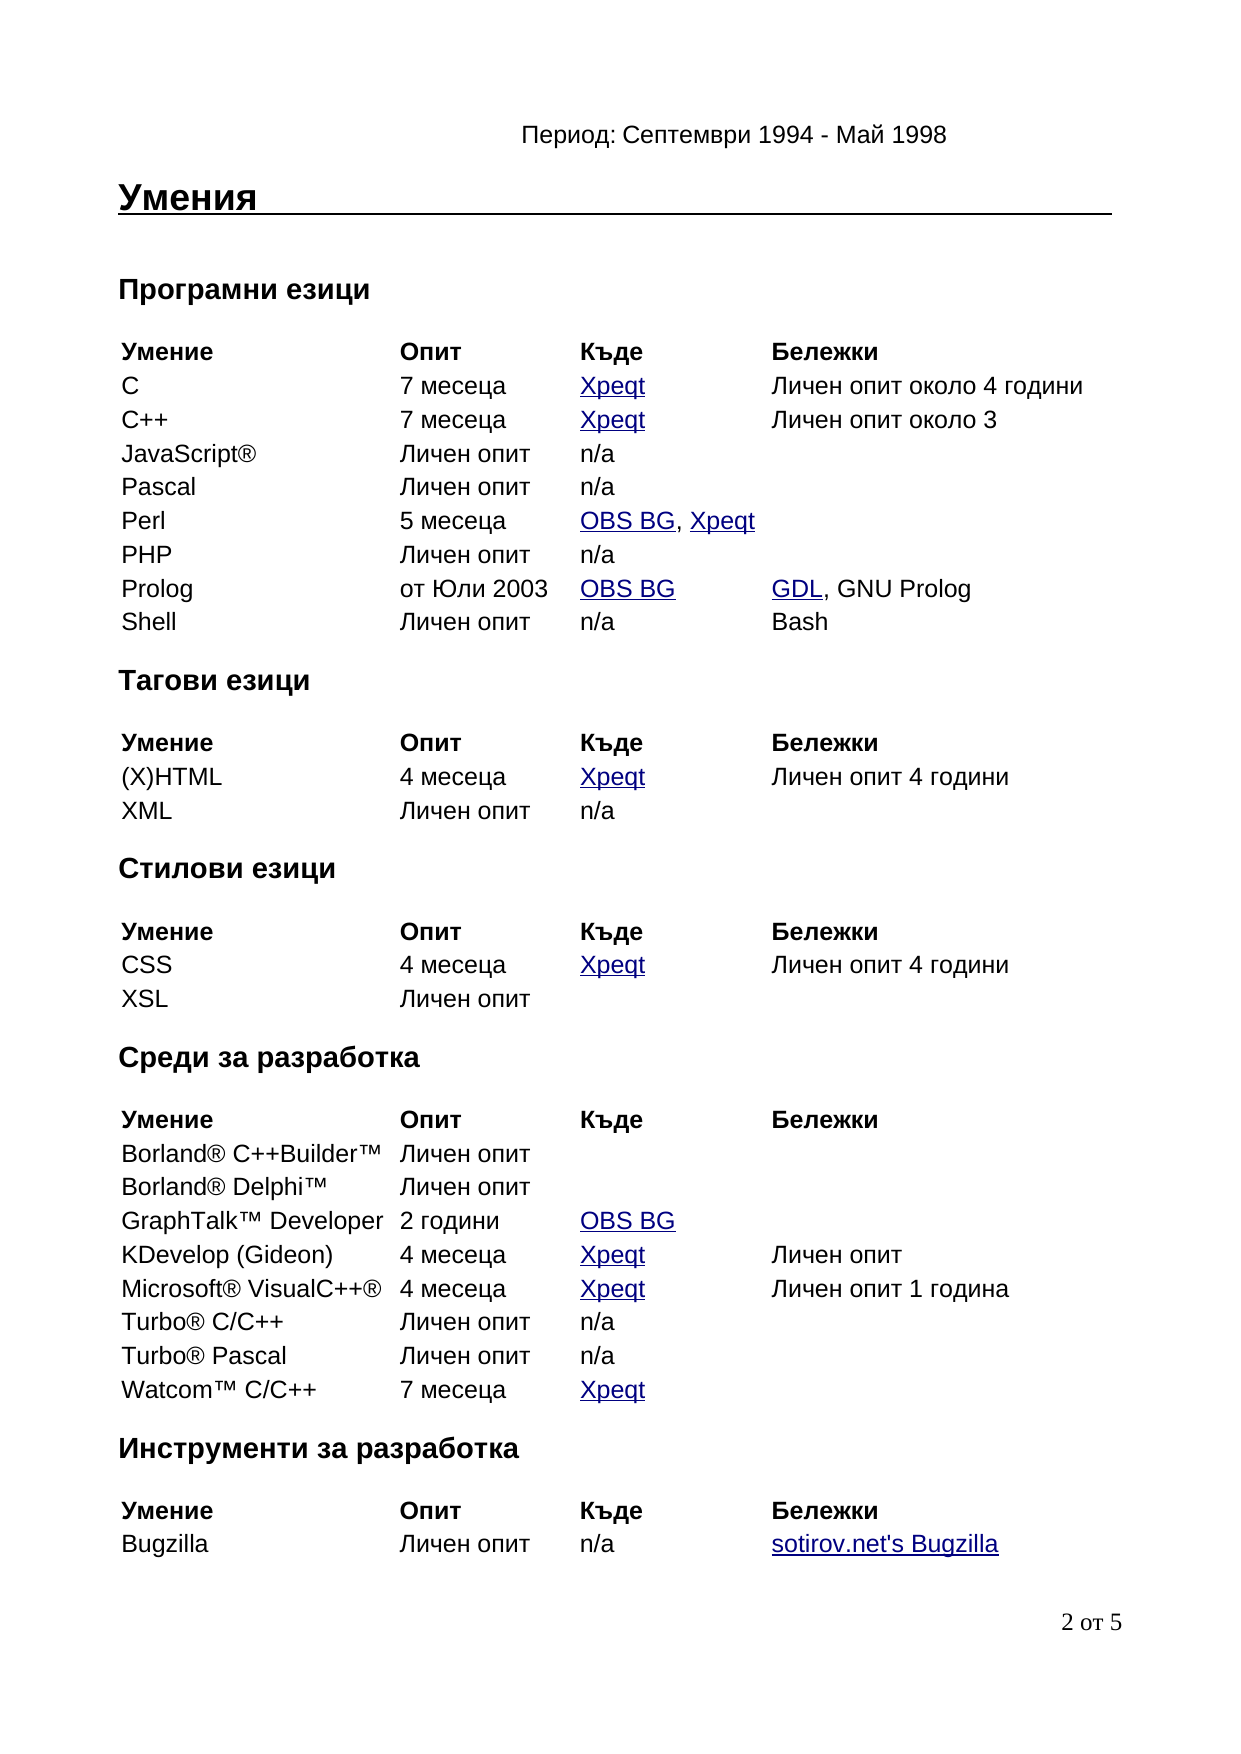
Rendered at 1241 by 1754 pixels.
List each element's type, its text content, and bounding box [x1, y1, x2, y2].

table_cell [577, 1170, 768, 1204]
table_header Умение [118, 915, 397, 948]
table_cell OBS BG [577, 572, 768, 605]
table_cell 2 години [397, 1204, 577, 1238]
table_cell Turbo® C/C++ [118, 1305, 397, 1339]
table_cell Личен опит [397, 437, 577, 470]
table_cell n/a [577, 437, 768, 470]
table_cell [769, 794, 1120, 827]
table_cell Bash [769, 605, 1120, 639]
table_header Къде [577, 1103, 768, 1137]
subtitle Тагови езици [118, 664, 1122, 697]
table_cell [769, 504, 1120, 538]
table_header Бележки [769, 1103, 1120, 1137]
table_header Умение [118, 335, 397, 369]
table_cell [769, 538, 1120, 572]
table_header Бележки [769, 915, 1120, 948]
table_header Опит [397, 1103, 577, 1137]
table_cell XSL [118, 982, 397, 1016]
subtitle Умения [118, 177, 1122, 219]
table_header Опит [397, 726, 577, 760]
table_cell Microsoft® VisualC++® [118, 1272, 397, 1305]
table_cell GDL, GNU Prolog [769, 572, 1120, 605]
table_cell Xpeqt [577, 760, 768, 794]
table_cell n/a [577, 1528, 768, 1561]
table_cell PHP [118, 538, 397, 572]
table_cell Личен опит 1 година [769, 1272, 1120, 1305]
table_cell JavaScript® [118, 437, 397, 470]
table_cell Личен опит 4 години [769, 760, 1120, 794]
table_cell Личен опит [397, 1305, 577, 1339]
table_cell n/a [577, 1339, 768, 1373]
table_header Умение [118, 1103, 397, 1137]
table_cell Shell [118, 605, 397, 639]
table_cell Личен опит [397, 538, 577, 572]
table_cell Xpeqt [577, 1272, 768, 1305]
table_cell Xpeqt [577, 403, 768, 437]
table_cell Период: [118, 118, 619, 152]
table_cell Личен опит [397, 982, 577, 1016]
table_cell [577, 1137, 768, 1170]
table_cell Личен опит [769, 1238, 1120, 1272]
subtitle Инструменти за разработка [118, 1432, 1122, 1464]
table_cell Watcom™ C/C++ [118, 1373, 397, 1407]
table_cell Xpeqt [577, 1238, 768, 1272]
table_cell Личен опит около 3 [769, 403, 1120, 437]
table_cell [769, 1204, 1120, 1238]
table_cell Личен опит [397, 605, 577, 639]
table_header Къде [577, 915, 768, 948]
table_cell Личен опит [397, 470, 577, 504]
table_cell [769, 982, 1120, 1016]
table_cell n/a [577, 538, 768, 572]
table_header Къде [577, 1494, 768, 1527]
table_cell Prolog [118, 572, 397, 605]
table_cell 4 месеца [397, 948, 577, 982]
table_cell n/a [577, 1305, 768, 1339]
table_cell Perl [118, 504, 397, 538]
table_cell 4 месеца [397, 760, 577, 794]
table_cell [769, 1137, 1120, 1170]
table_cell [769, 1373, 1120, 1407]
table_header Къде [577, 726, 768, 760]
table_cell CSS [118, 948, 397, 982]
table_cell Личен опит 4 години [769, 948, 1120, 982]
table_cell C++ [118, 403, 397, 437]
table_cell n/a [577, 794, 768, 827]
table_cell 4 месеца [397, 1272, 577, 1305]
table_header Бележки [769, 1494, 1120, 1527]
table_cell Borland® C++Builder™ [118, 1137, 397, 1170]
table_cell OBS BG [577, 1204, 768, 1238]
table_header Опит [396, 1494, 577, 1527]
table_cell Xpeqt [577, 948, 768, 982]
table_cell 7 месеца [397, 403, 577, 437]
table_cell n/a [577, 605, 768, 639]
table_cell Септември 1994 - Май 1998 [619, 118, 1120, 152]
table_cell Личен опит [396, 1528, 577, 1561]
table_cell [577, 982, 768, 1016]
table_cell 4 месеца [397, 1238, 577, 1272]
table_cell sotirov.net's Bugzilla [769, 1528, 1120, 1561]
table_cell Xpeqt [577, 1373, 768, 1407]
table_cell XML [118, 794, 397, 827]
table_cell Личен опит [397, 794, 577, 827]
table_header Бележки [769, 726, 1120, 760]
table_cell 7 месеца [397, 1373, 577, 1407]
table_cell [769, 1305, 1120, 1339]
subtitle Програмни езици [118, 273, 1122, 306]
table_cell Личен опит [397, 1339, 577, 1373]
table_cell (X)HTML [118, 760, 397, 794]
table_cell [769, 1170, 1120, 1204]
table_header Бележки [769, 335, 1120, 369]
table_cell от Юли 2003 [397, 572, 577, 605]
table_cell Личен опит [397, 1170, 577, 1204]
table_cell Borland® Delphi™ [118, 1170, 397, 1204]
table_cell Bugzilla [118, 1528, 396, 1561]
subtitle Среди за разработка [118, 1041, 1122, 1073]
table_cell Pascal [118, 470, 397, 504]
table_cell Личен опит [397, 1137, 577, 1170]
subtitle Стилови езици [118, 852, 1122, 885]
table_cell 5 месеца [397, 504, 577, 538]
table_header Къде [577, 335, 768, 369]
table_cell Turbo® Pascal [118, 1339, 397, 1373]
table_cell OBS BG, Xpeqt [577, 504, 768, 538]
table_header Умение [118, 726, 397, 760]
table_cell KDevelop (Gideon) [118, 1238, 397, 1272]
table_cell Личен опит около 4 години [769, 369, 1120, 403]
table_cell [769, 470, 1120, 504]
table_header Опит [397, 335, 577, 369]
table_cell GraphTalk™ Developer [118, 1204, 397, 1238]
table_cell C [118, 369, 397, 403]
table_cell Xpeqt [577, 369, 768, 403]
table_cell n/a [577, 470, 768, 504]
table_cell [769, 1339, 1120, 1373]
table_header Опит [397, 915, 577, 948]
table_cell [769, 437, 1120, 470]
table_header Умение [118, 1494, 396, 1527]
table_cell 7 месеца [397, 369, 577, 403]
